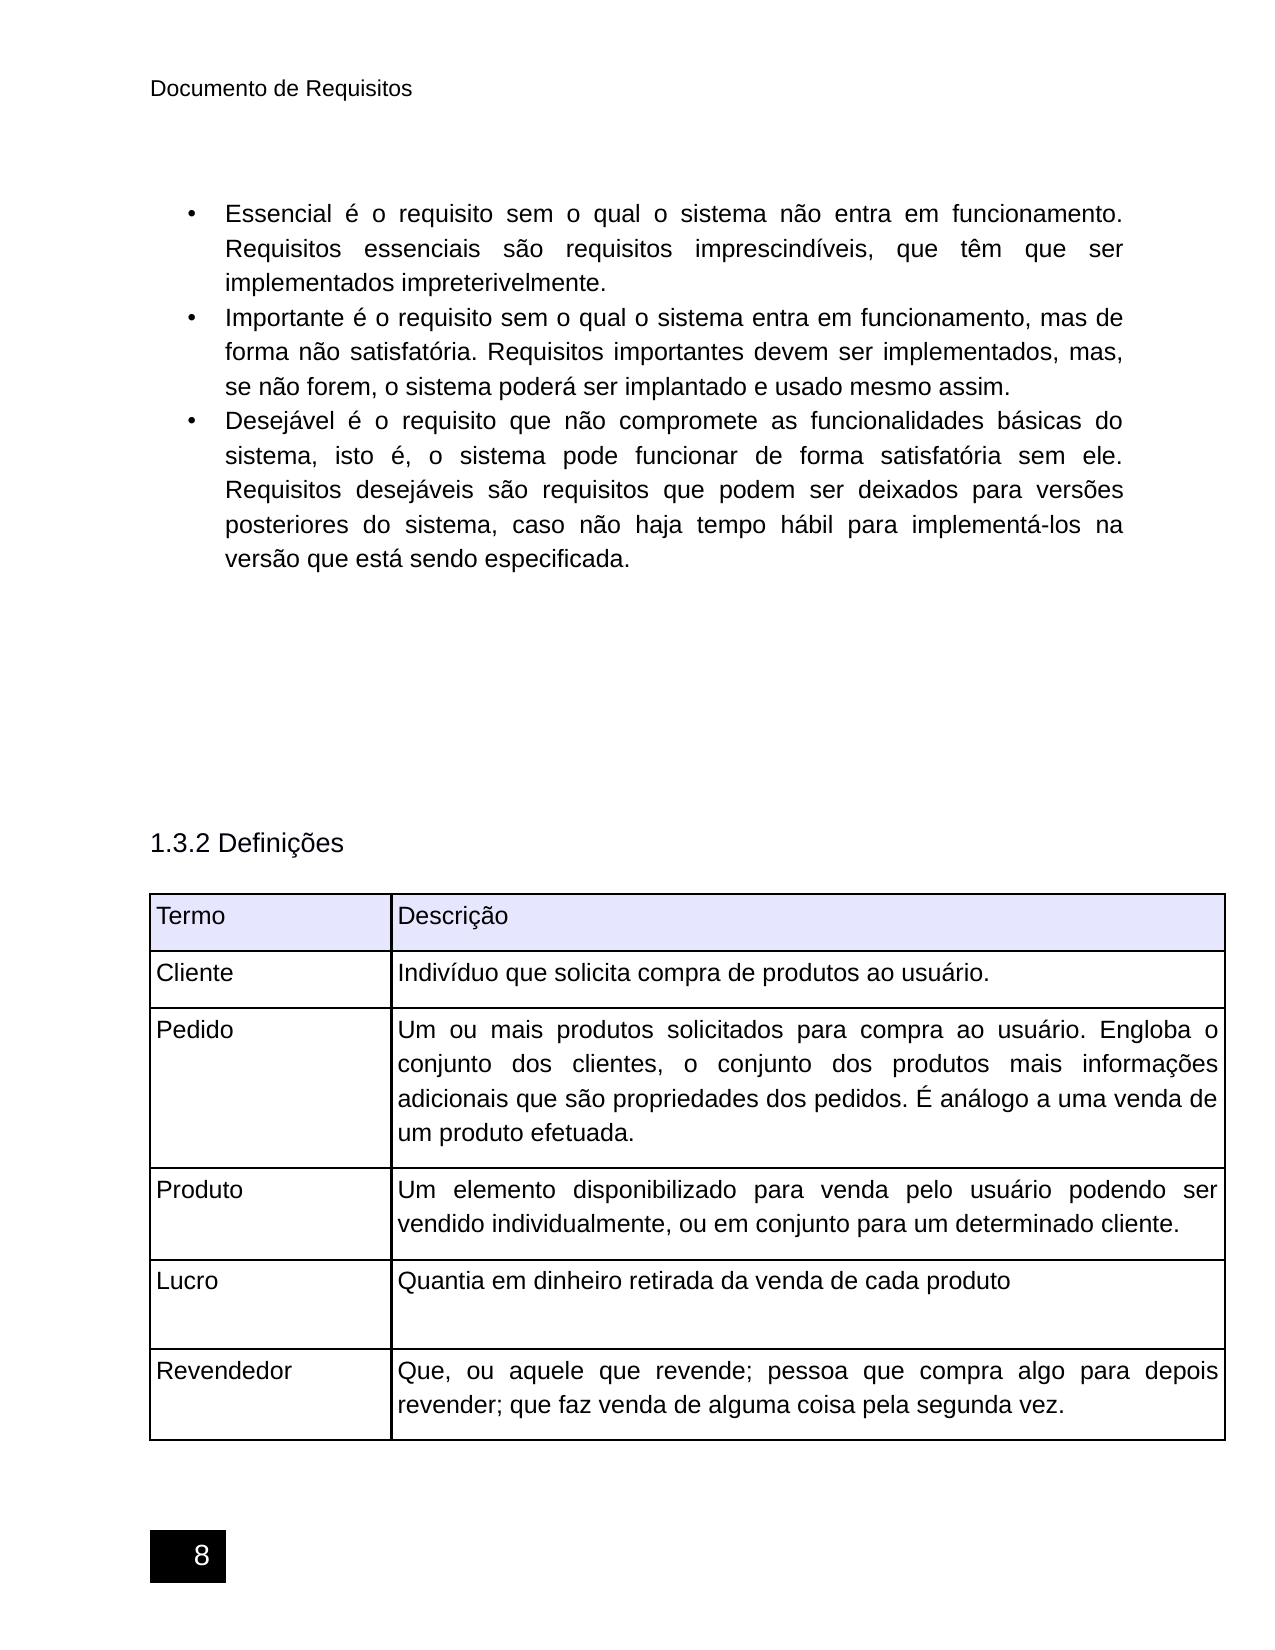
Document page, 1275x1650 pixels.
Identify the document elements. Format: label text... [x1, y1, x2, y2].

table_cell Pedido [151, 1009, 390, 1167]
list Importante é o requisito sem o qual o sistema entra em funcionamento, mas de forma não satisfatória. Requisitos importantes devem ser implementados, mas, se não forem, o sistema poderá ser implantado e usado mesmo assim. [187, 303, 1125, 400]
table_cell Que, ou aquele que revende; pessoa que compra algo para depois revender; que faz venda de alguma coisa pela segunda vez. [393, 1350, 1224, 1439]
table_cell Indivíduo que solicita compra de produtos ao usuário. [393, 952, 1224, 1007]
table_cell Um elemento disponibilizado para venda pelo usuário podendo ser vendido individualmente, ou em conjunto para um determinado cliente. [393, 1169, 1224, 1258]
subtitle 1.3.2 Definições [150, 827, 1125, 858]
table_cell Produto [151, 1169, 390, 1258]
table_cell Cliente [151, 952, 390, 1007]
table_cell Quantia em dinheiro retirada da venda de cada produto [393, 1261, 1224, 1348]
table_cell Um ou mais produtos solicitados para compra ao usuário. Engloba o conjunto dos clientes, o conjunto dos produtos mais informações adicionais que são propriedades dos pedidos. É análogo a uma venda de um produto efetuada. [393, 1009, 1224, 1167]
list Essencial é o requisito sem o qual o sistema não entra em funcionamento. Requisitos essenciais são requisitos imprescindíveis, que têm que ser implementados impreterivelmente. [187, 199, 1125, 297]
table_header Termo [151, 895, 390, 950]
list Desejável é o requisito que não compromete as funcionalidades básicas do sistema, isto é, o sistema pode funcionar de forma satisfatória sem ele. Requisitos desejáveis são requisitos que podem ser deixados para versões posteriores do sistema, caso não haja tempo hábil para implementá-los na versão que está sendo especificada. [187, 406, 1125, 573]
table_cell Lucro [151, 1261, 390, 1348]
table_cell Revendedor [151, 1350, 390, 1439]
table_header Descrição [393, 895, 1224, 950]
